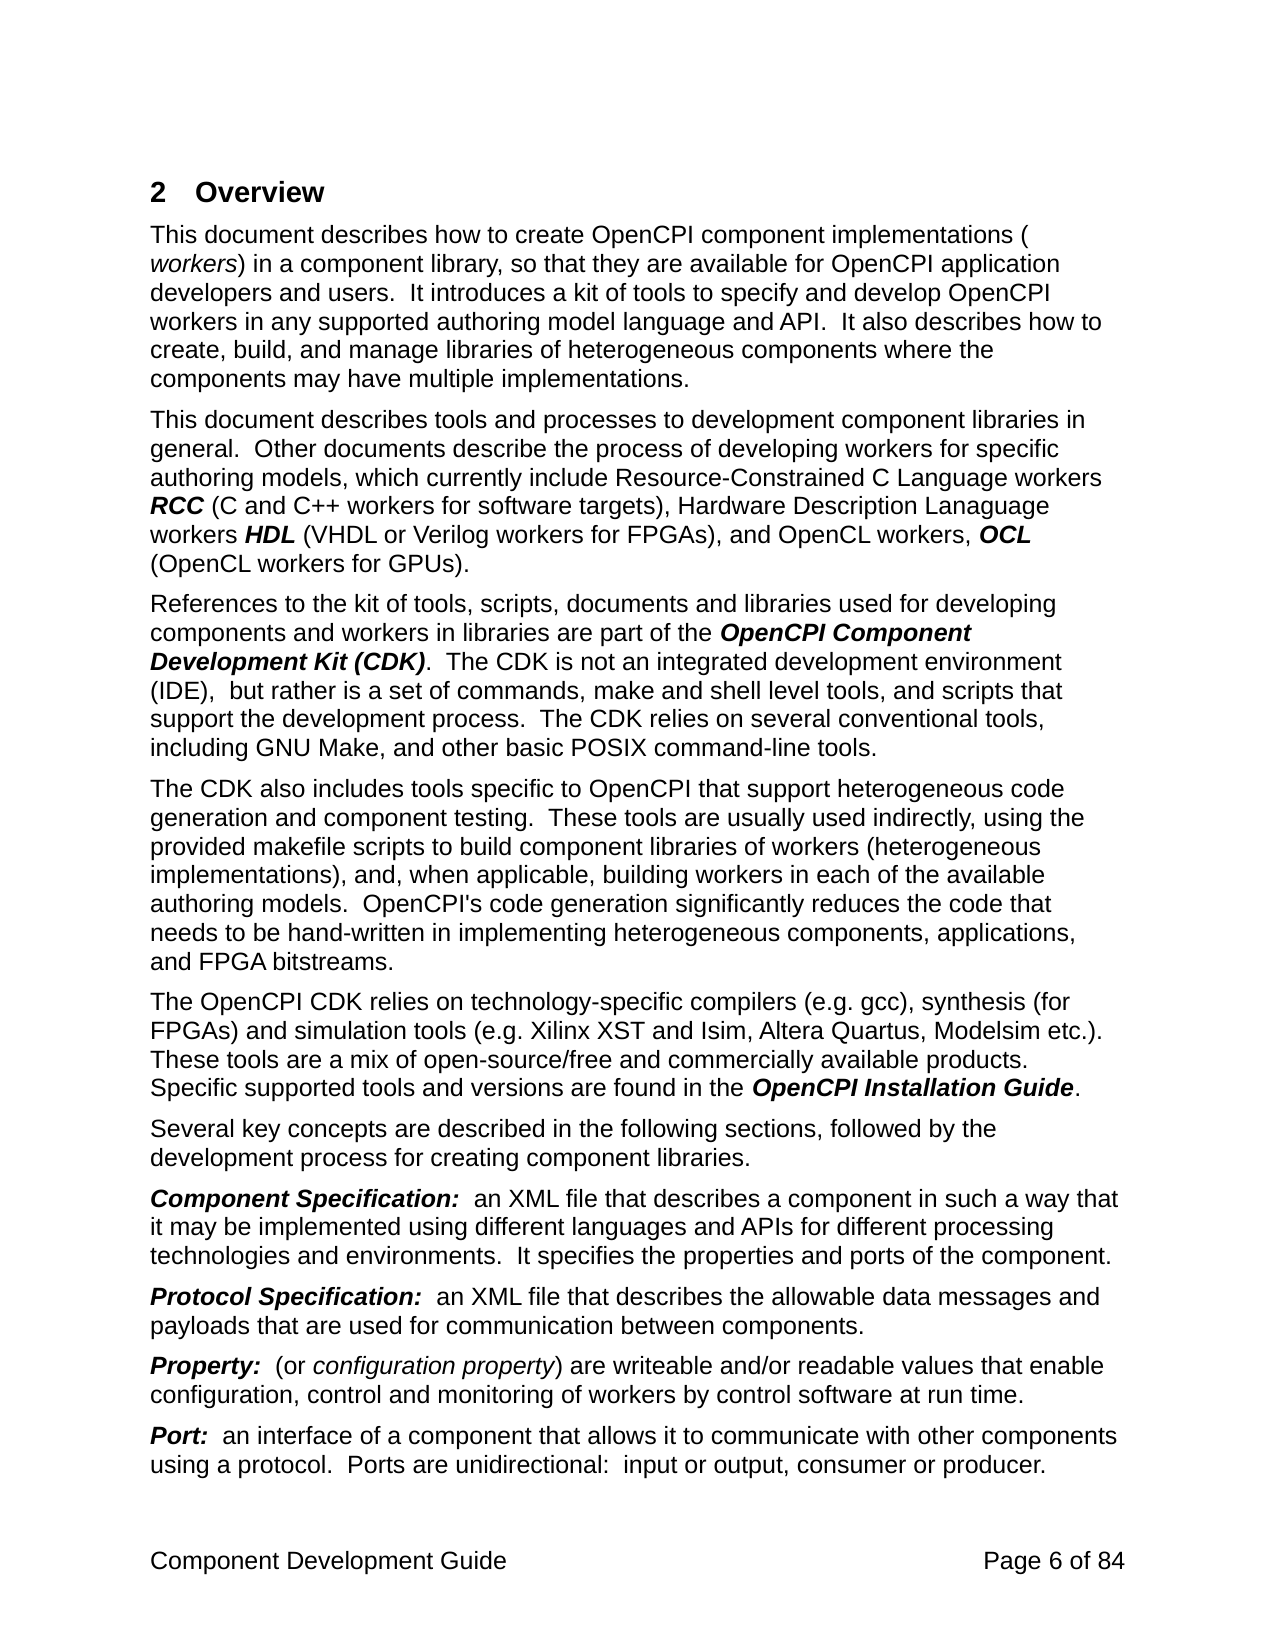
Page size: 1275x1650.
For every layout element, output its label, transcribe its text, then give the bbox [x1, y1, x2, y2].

text Port: an interface of a component that allows it to communicate with other components using a protocol. Ports are unidirectional: input or output, consumer or producer. [150, 1421, 1125, 1478]
text Property: (or configuration property) are writeable and/or readable values that enable configuration, control and monitoring of workers by control software at run time. [150, 1351, 1125, 1409]
text This document describes tools and processes to development component libraries in general. Other documents describe the process of developing workers for specific authoring models, which currently include Resource-Constrained C Language workers RCC (C and C++ workers for software targets), Hardware Description Lanaguage workers HDL (VHDL or Verilog workers for FPGAs), and OpenCL workers, OCL (OpenCL workers for GPUs). [150, 405, 1125, 577]
text Protocol Specification: an XML file that describes the allowable data messages and payloads that are used for communication between components. [150, 1282, 1125, 1339]
text This document describes how to create OpenCPI component implementations ( workers) in a component library, so that they are available for OpenCPI application developers and users. It introduces a kit of tools to specify and develop OpenCPI workers in any supported authoring model language and API. It also describes how to create, build, and manage libraries of heterogeneous components where the components may have multiple implementations. [150, 221, 1125, 393]
text Component Specification: an XML file that describes a component in such a way that it may be implemented using different languages and APIs for different processing technologies and environments. It specifies the properties and ports of the component. [150, 1184, 1125, 1270]
text Several key concepts are described in the following sections, followed by the development process for creating component libraries. [150, 1114, 1125, 1172]
text The OpenCPI CDK relies on technology-specific compilers (e.g. gcc), synthesis (for FPGAs) and simulation tools (e.g. Xilinx XST and Isim, Altera Quartus, Modelsim etc.). These tools are a mix of open-source/free and commercially available products. Specific supported tools and versions are found in the OpenCPI Installation Guide. [150, 987, 1125, 1102]
subtitle Overview [150, 175, 1125, 208]
text References to the kit of tools, scripts, documents and libraries used for developing components and workers in libraries are part of the OpenCPI Component Development Kit (CDK). The CDK is not an integrated development environment (IDE), but rather is a set of commands, make and shell level tools, and scripts that support the development process. The CDK relies on several conventional tools, including GNU Make, and other basic POSIX command-line tools. [150, 589, 1125, 762]
text The CDK also includes tools specific to OpenCPI that support heterogeneous code generation and component testing. These tools are usually used indirectly, using the provided makefile scripts to build component libraries of workers (heterogeneous implementations), and, when applicable, building workers in each of the available authoring models. OpenCPI's code generation significantly reduces the code that needs to be hand-written in implementing heterogeneous components, applications, and FPGA bitstreams. [150, 774, 1125, 975]
